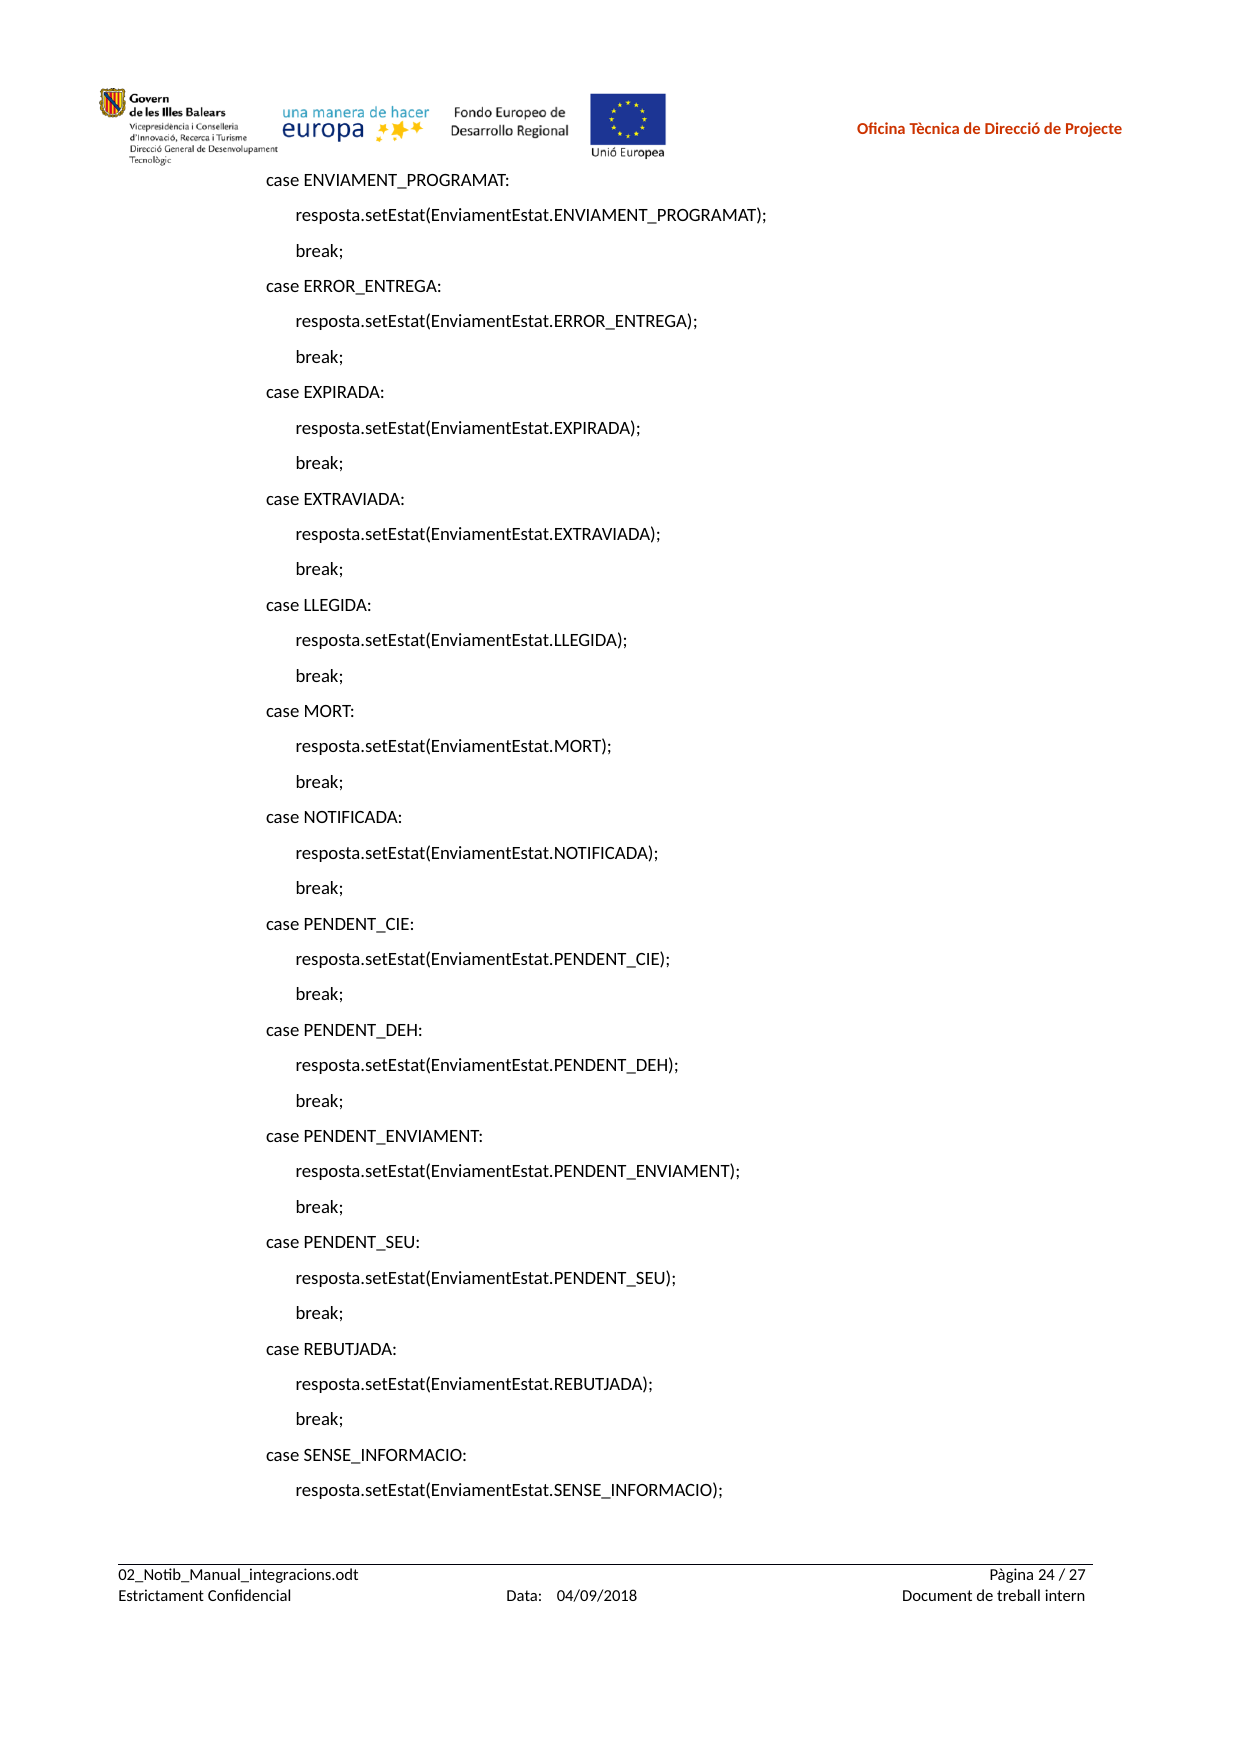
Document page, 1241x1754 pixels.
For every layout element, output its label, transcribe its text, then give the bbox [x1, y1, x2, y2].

picture [99, 87, 668, 166]
text break; [118, 876, 1122, 899]
text case REBUTJADA: [118, 1337, 1122, 1359]
text case PENDENT_CIE: [118, 912, 1122, 934]
text resposta.setEstat(EnviamentEstat.PENDENT_DEH); [118, 1053, 1122, 1076]
text break; [118, 451, 1122, 474]
text break; [118, 1407, 1122, 1430]
text resposta.setEstat(EnviamentEstat.NOTIFICADA); [118, 841, 1122, 864]
text case EXTRAVIADA: [118, 487, 1122, 509]
text case EXPIRADA: [118, 380, 1122, 403]
text break; [118, 770, 1122, 793]
text case PENDENT_ENVIAMENT: [118, 1124, 1122, 1147]
text resposta.setEstat(EnviamentEstat.REBUTJADA); [118, 1372, 1122, 1395]
text case ENVIAMENT_PROGRAMAT: [118, 168, 1122, 191]
text break; [118, 345, 1122, 368]
text break; [118, 664, 1122, 687]
text resposta.setEstat(EnviamentEstat.PENDENT_CIE); [118, 947, 1122, 970]
text break; [118, 1195, 1122, 1218]
text resposta.setEstat(EnviamentEstat.PENDENT_SEU); [118, 1266, 1122, 1289]
text break; [118, 982, 1122, 1005]
text resposta.setEstat(EnviamentEstat.PENDENT_ENVIAMENT); [118, 1159, 1122, 1182]
text resposta.setEstat(EnviamentEstat.LLEGIDA); [118, 628, 1122, 651]
text case NOTIFICADA: [118, 805, 1122, 828]
text case MORT: [118, 699, 1122, 722]
text resposta.setEstat(EnviamentEstat.MORT); [118, 734, 1122, 757]
text case PENDENT_SEU: [118, 1230, 1122, 1253]
text case ERROR_ENTREGA: [118, 274, 1122, 297]
text case SENSE_INFORMACIO: [118, 1443, 1122, 1466]
text resposta.setEstat(EnviamentEstat.ERROR_ENTREGA); [118, 309, 1122, 332]
text break; [118, 1301, 1122, 1324]
text case PENDENT_DEH: [118, 1018, 1122, 1041]
text break; [118, 239, 1122, 262]
text resposta.setEstat(EnviamentEstat.SENSE_INFORMACIO); [118, 1478, 1122, 1501]
text break; [118, 1089, 1122, 1112]
text resposta.setEstat(EnviamentEstat.EXTRAVIADA); [118, 522, 1122, 545]
text resposta.setEstat(EnviamentEstat.EXPIRADA); [118, 416, 1122, 439]
text break; [118, 557, 1122, 580]
text case LLEGIDA: [118, 593, 1122, 616]
text resposta.setEstat(EnviamentEstat.ENVIAMENT_PROGRAMAT); [118, 203, 1122, 226]
